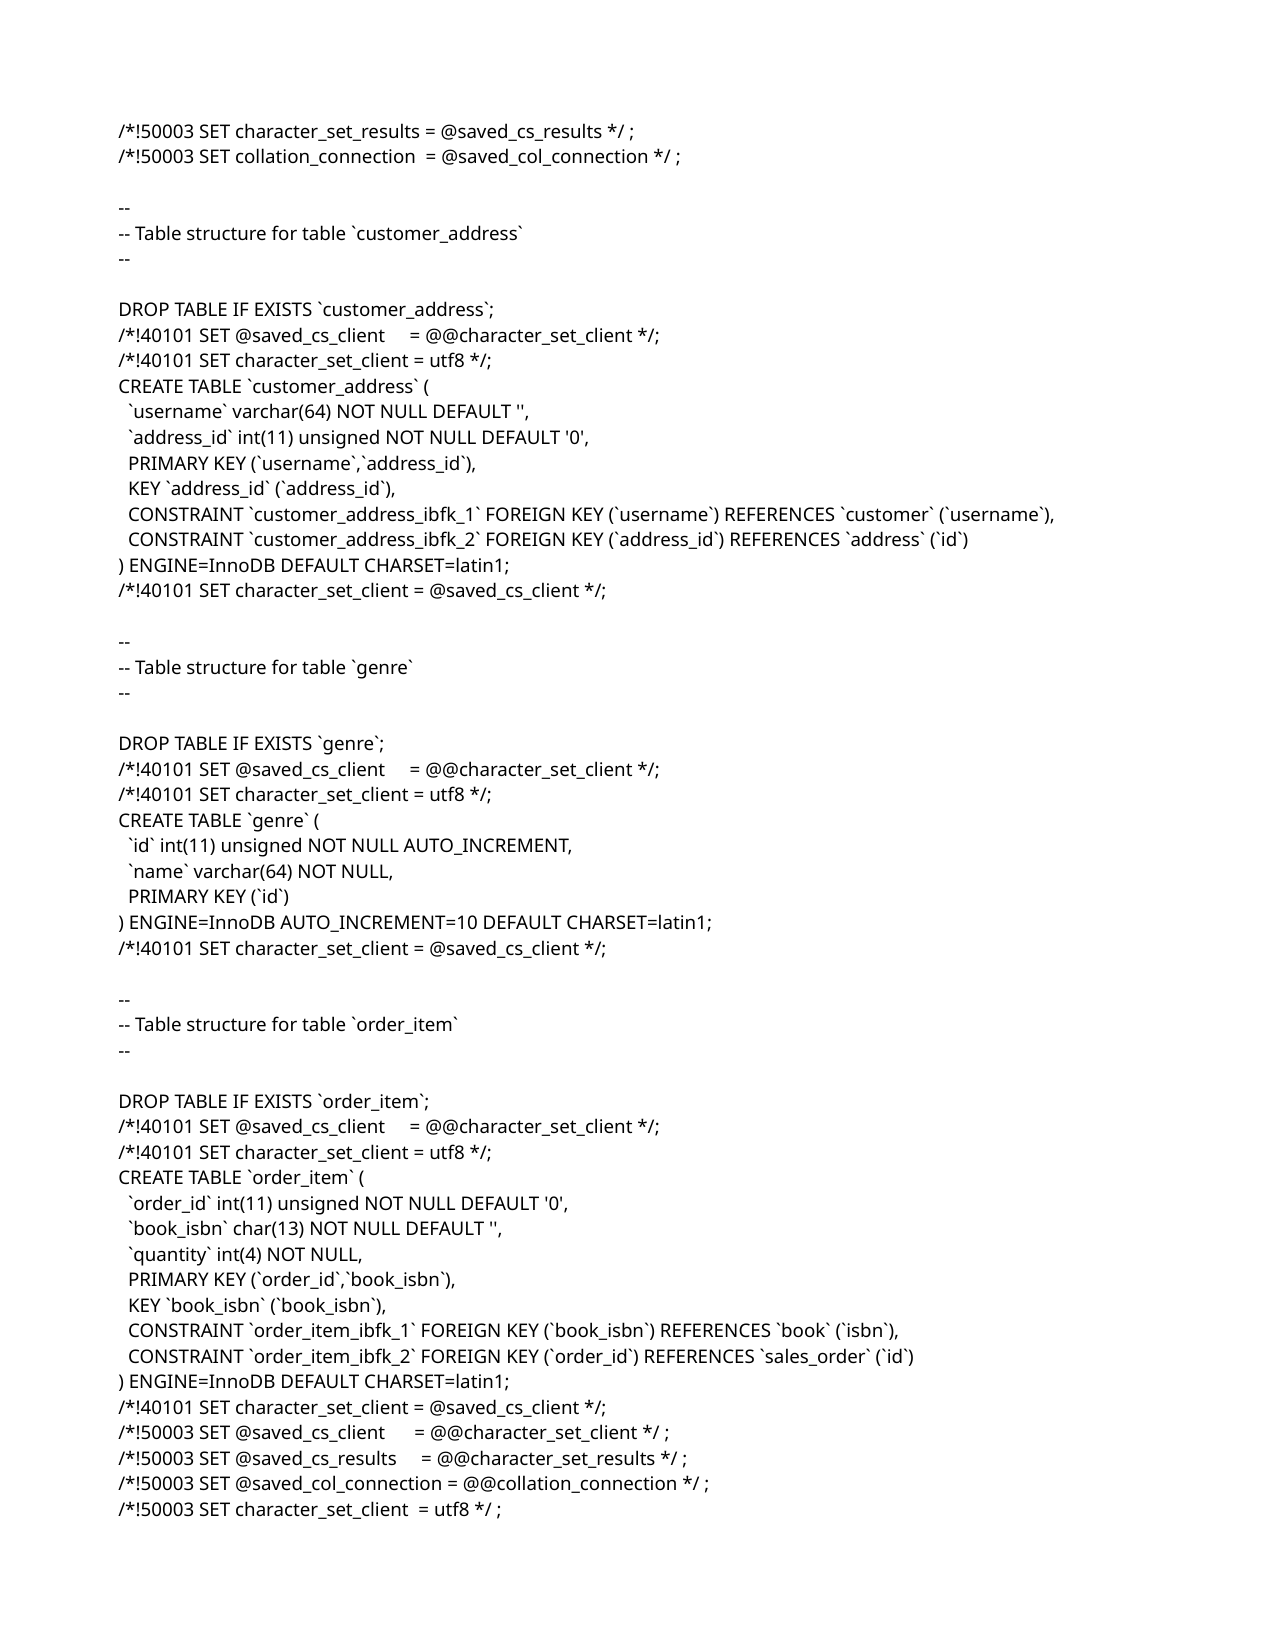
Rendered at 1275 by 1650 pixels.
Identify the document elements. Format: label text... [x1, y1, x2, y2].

text -- Table structure for table `genre` [118, 654, 1157, 679]
text PRIMARY KEY (`order_id`,`book_isbn`), [118, 1267, 1157, 1292]
text CONSTRAINT `order_item_ibfk_1` FOREIGN KEY (`book_isbn`) REFERENCES `book` (`isbn`), [118, 1318, 1157, 1343]
text -- [118, 628, 1157, 654]
text /*!40101 SET @saved_cs_client = @@character_set_client */; [118, 1113, 1157, 1139]
text `book_isbn` char(13) NOT NULL DEFAULT '', [118, 1216, 1157, 1241]
text /*!40101 SET character_set_client = utf8 */; [118, 782, 1157, 807]
text CONSTRAINT `order_item_ibfk_2` FOREIGN KEY (`order_id`) REFERENCES `sales_order` (`id`) [118, 1343, 1157, 1369]
text CONSTRAINT `customer_address_ibfk_1` FOREIGN KEY (`username`) REFERENCES `customer` (`username`), [118, 501, 1157, 526]
text ) ENGINE=InnoDB AUTO_INCREMENT=10 DEFAULT CHARSET=latin1; [118, 909, 1157, 935]
text /*!40101 SET character_set_client = @saved_cs_client */; [118, 935, 1157, 960]
text /*!50003 SET @saved_cs_results = @@character_set_results */ ; [118, 1445, 1157, 1471]
text /*!50003 SET @saved_cs_client = @@character_set_client */ ; [118, 1420, 1157, 1445]
text DROP TABLE IF EXISTS `genre`; [118, 731, 1157, 756]
text CREATE TABLE `customer_address` ( [118, 373, 1157, 399]
text `name` varchar(64) NOT NULL, [118, 858, 1157, 884]
text KEY `book_isbn` (`book_isbn`), [118, 1292, 1157, 1318]
text /*!40101 SET @saved_cs_client = @@character_set_client */; [118, 322, 1157, 348]
text PRIMARY KEY (`username`,`address_id`), [118, 450, 1157, 475]
text DROP TABLE IF EXISTS `customer_address`; [118, 297, 1157, 322]
text /*!40101 SET @saved_cs_client = @@character_set_client */; [118, 756, 1157, 782]
text ) ENGINE=InnoDB DEFAULT CHARSET=latin1; [118, 552, 1157, 577]
text /*!40101 SET character_set_client = utf8 */; [118, 1139, 1157, 1164]
text `id` int(11) unsigned NOT NULL AUTO_INCREMENT, [118, 833, 1157, 858]
text -- [118, 679, 1157, 705]
text /*!50003 SET character_set_client = utf8 */ ; [118, 1496, 1157, 1522]
text DROP TABLE IF EXISTS `order_item`; [118, 1088, 1157, 1113]
text `username` varchar(64) NOT NULL DEFAULT '', [118, 399, 1157, 424]
text -- [118, 195, 1157, 220]
text /*!40101 SET character_set_client = @saved_cs_client */; [118, 577, 1157, 603]
text -- [118, 986, 1157, 1011]
text `order_id` int(11) unsigned NOT NULL DEFAULT '0', [118, 1190, 1157, 1216]
text -- [118, 246, 1157, 271]
text `address_id` int(11) unsigned NOT NULL DEFAULT '0', [118, 424, 1157, 450]
text /*!50003 SET @saved_col_connection = @@collation_connection */ ; [118, 1471, 1157, 1496]
text CREATE TABLE `order_item` ( [118, 1164, 1157, 1190]
text -- Table structure for table `order_item` [118, 1011, 1157, 1037]
text CONSTRAINT `customer_address_ibfk_2` FOREIGN KEY (`address_id`) REFERENCES `address` (`id`) [118, 526, 1157, 552]
text ) ENGINE=InnoDB DEFAULT CHARSET=latin1; [118, 1369, 1157, 1394]
text /*!50003 SET collation_connection = @saved_col_connection */ ; [118, 144, 1157, 169]
text `quantity` int(4) NOT NULL, [118, 1241, 1157, 1267]
text -- Table structure for table `customer_address` [118, 220, 1157, 246]
text /*!50003 SET character_set_results = @saved_cs_results */ ; [118, 118, 1157, 144]
text CREATE TABLE `genre` ( [118, 807, 1157, 833]
text /*!40101 SET character_set_client = utf8 */; [118, 348, 1157, 373]
text -- [118, 1037, 1157, 1062]
text PRIMARY KEY (`id`) [118, 884, 1157, 909]
text KEY `address_id` (`address_id`), [118, 475, 1157, 501]
text /*!40101 SET character_set_client = @saved_cs_client */; [118, 1394, 1157, 1420]
